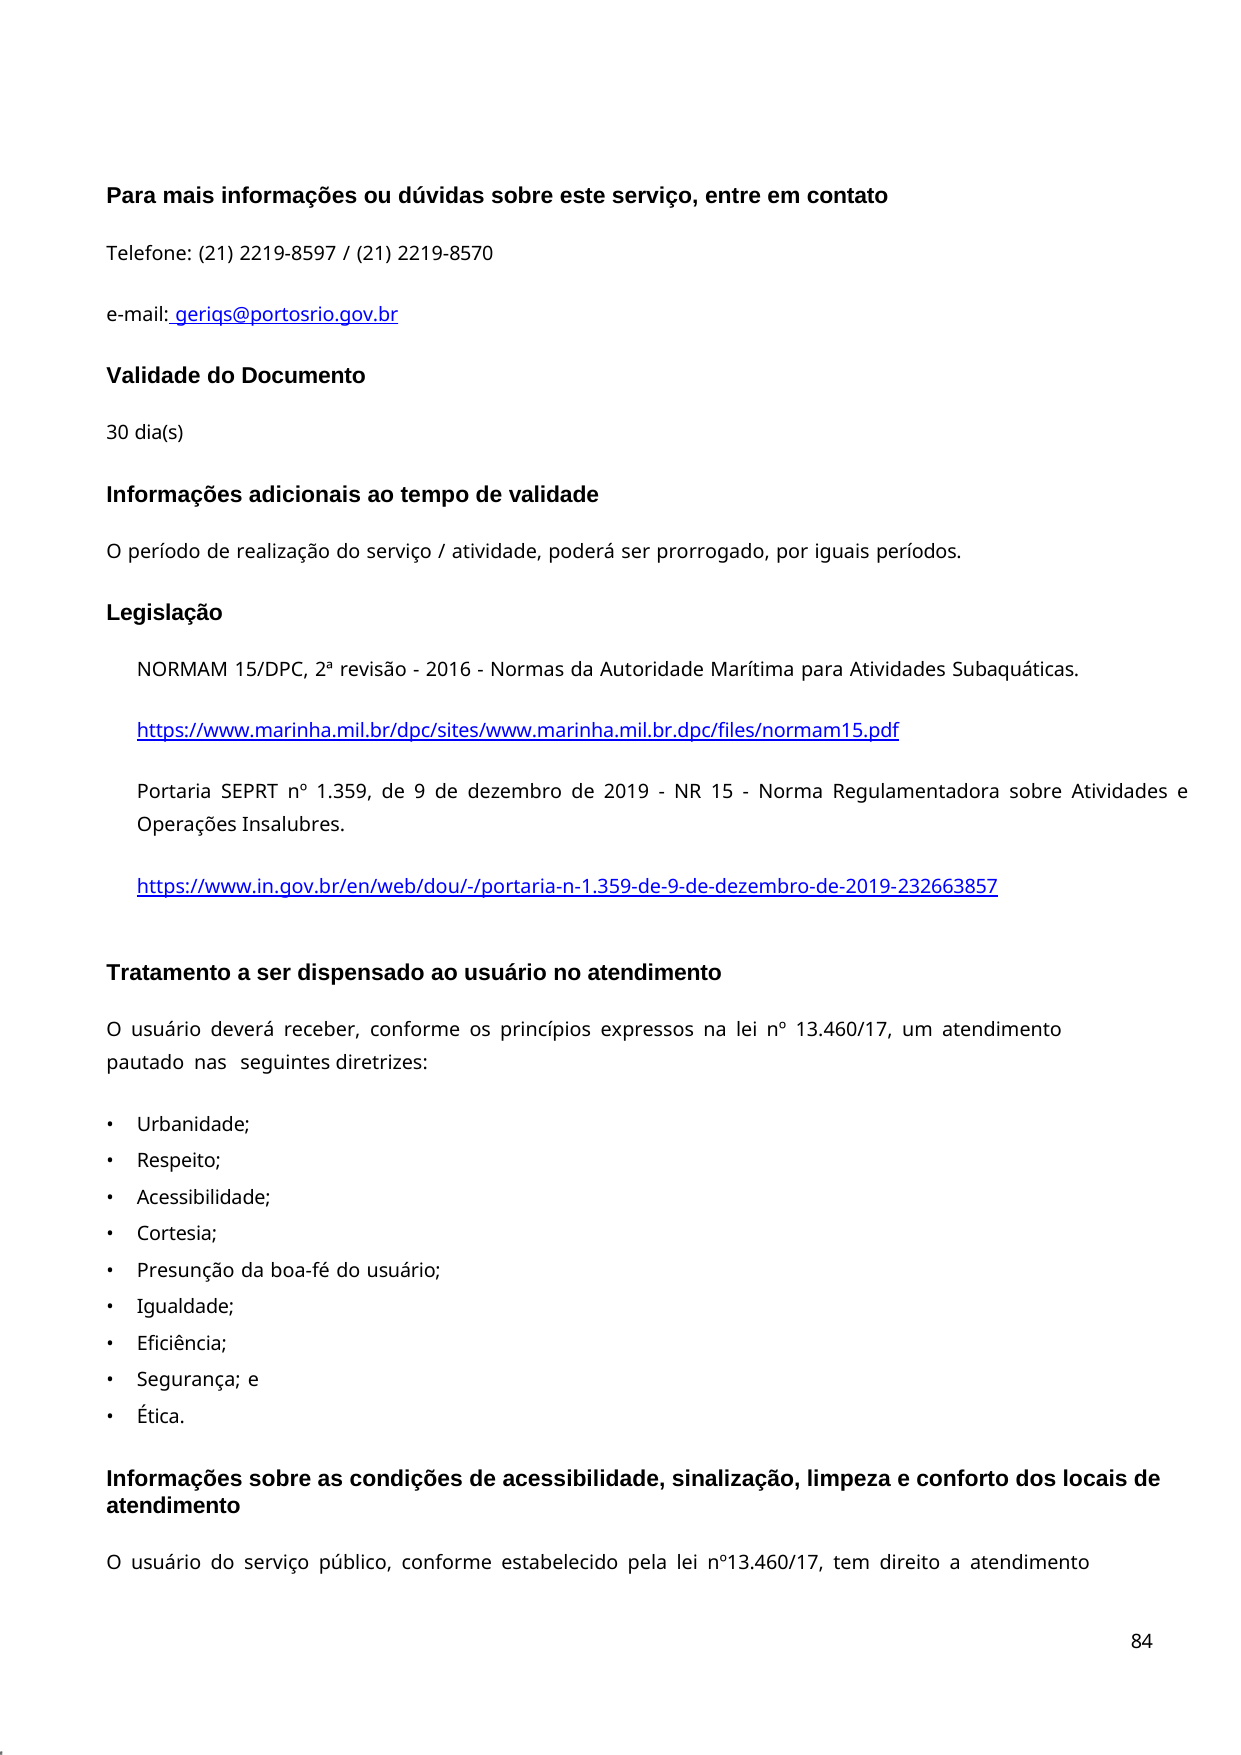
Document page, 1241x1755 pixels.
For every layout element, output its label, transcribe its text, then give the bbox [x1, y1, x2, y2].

list Ética. [106, 1402, 1241, 1429]
list Urbanidade; [106, 1110, 1241, 1137]
subtitle Informações adicionais ao tempo de validade [106, 481, 1241, 507]
list Cortesia; [106, 1219, 1241, 1247]
subtitle Legislação [106, 599, 1241, 626]
text 30 dia(s) [106, 418, 1241, 445]
list Eficiência; [106, 1329, 1241, 1356]
text https://www.marinha.mil.br/dpc/sites/www.marinha.mil.br.dpc/files/normam15.pdf [137, 716, 1241, 743]
list Respeito; [106, 1147, 1241, 1173]
text NORMAM 15/DPC, 2ª revisão - 2016 - Normas da Autoridade Marítima para Atividades Subaquáticas. [137, 655, 1241, 682]
subtitle Tratamento a ser dispensado ao usuário no atendimento [106, 959, 1241, 985]
subtitle Para mais informações ou dúvidas sobre este serviço, entre em contato [106, 182, 1241, 209]
text e-mail: geriqs@portosrio.gov.br [106, 300, 1241, 327]
text O período de realização do serviço / atividade, poderá ser prorrogado, por iguais períodos. [106, 537, 1241, 564]
subtitle Validade do Documento [106, 362, 1241, 388]
list Acessibilidade; [106, 1183, 1241, 1210]
text O usuário do serviço público, conforme estabelecido pela lei nº13.460/17, tem direito a atendimento [106, 1548, 1173, 1575]
text https://www.in.gov.br/en/web/dou/-/portaria-n-1.359-de-9-de-dezembro-de-2019-232663857 [137, 872, 1241, 899]
text Portaria SEPRT nº 1.359, de 9 de dezembro de 2019 - NR 15 - Norma Regulamentadora sobre Atividades e Operações Insalubres. [137, 777, 1241, 838]
text Telefone: (21) 2219-8597 / (21) 2219-8570 [106, 239, 1241, 266]
list Igualdade; [106, 1293, 1241, 1319]
list Segurança; e [106, 1366, 1241, 1393]
list Presunção da boa-fé do usuário; [106, 1256, 1241, 1283]
text O usuário deverá receber, conforme os princípios expressos na lei nº 13.460/17, um atendimento pautado nas seguintes diretrizes: [106, 1015, 1146, 1075]
subtitle Informações sobre as condições de acessibilidade, sinalização, limpeza e conforto dos locais de atendimento [106, 1464, 1241, 1519]
